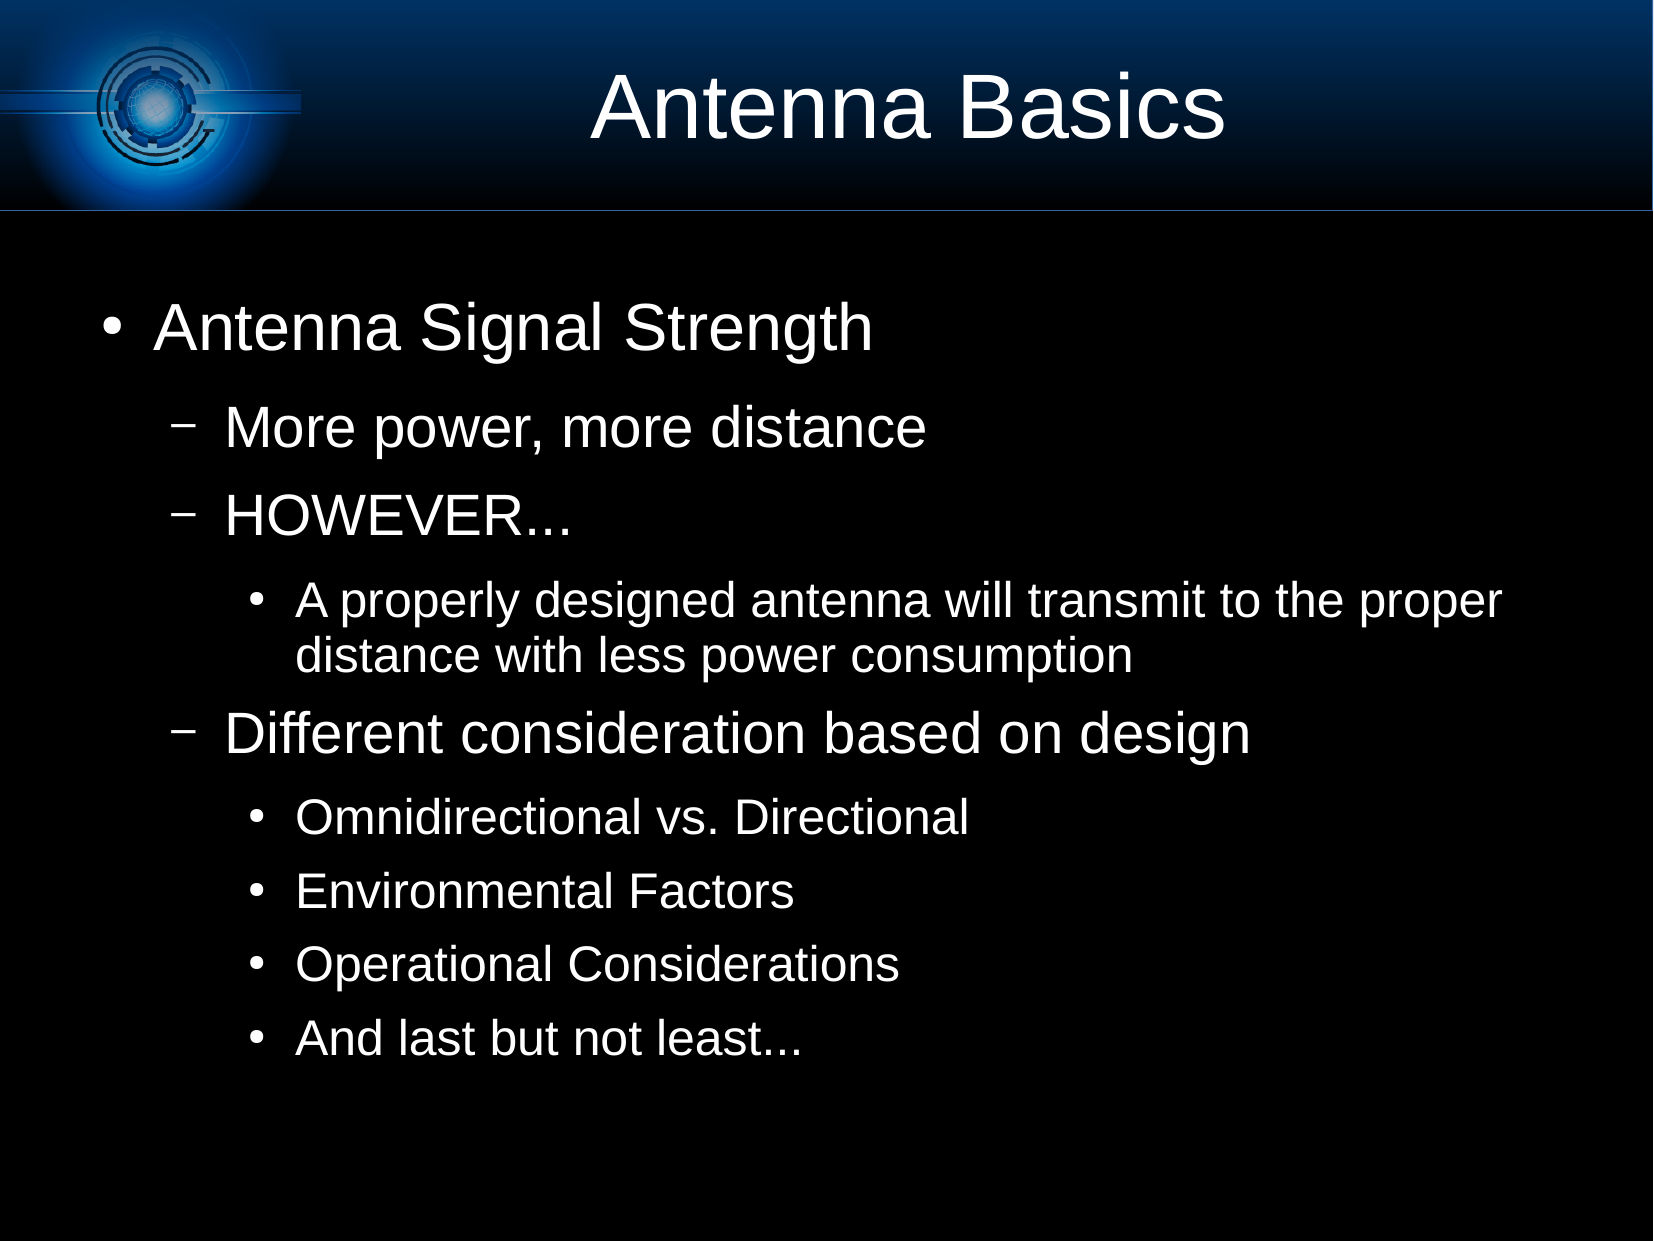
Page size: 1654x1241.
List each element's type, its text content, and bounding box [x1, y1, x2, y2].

list Antenna Signal Strength More power, more distance HOWEVER... A properly designed antenna will transmit to the proper distance with less power consumption Different consideration based on design Omnidirectional vs. Directional Environmental Factors Operational Considerations And last but not least... [82, 290, 1571, 1171]
title Antenna Basics [165, 2, 1653, 211]
picture [0, 88, 165, 210]
